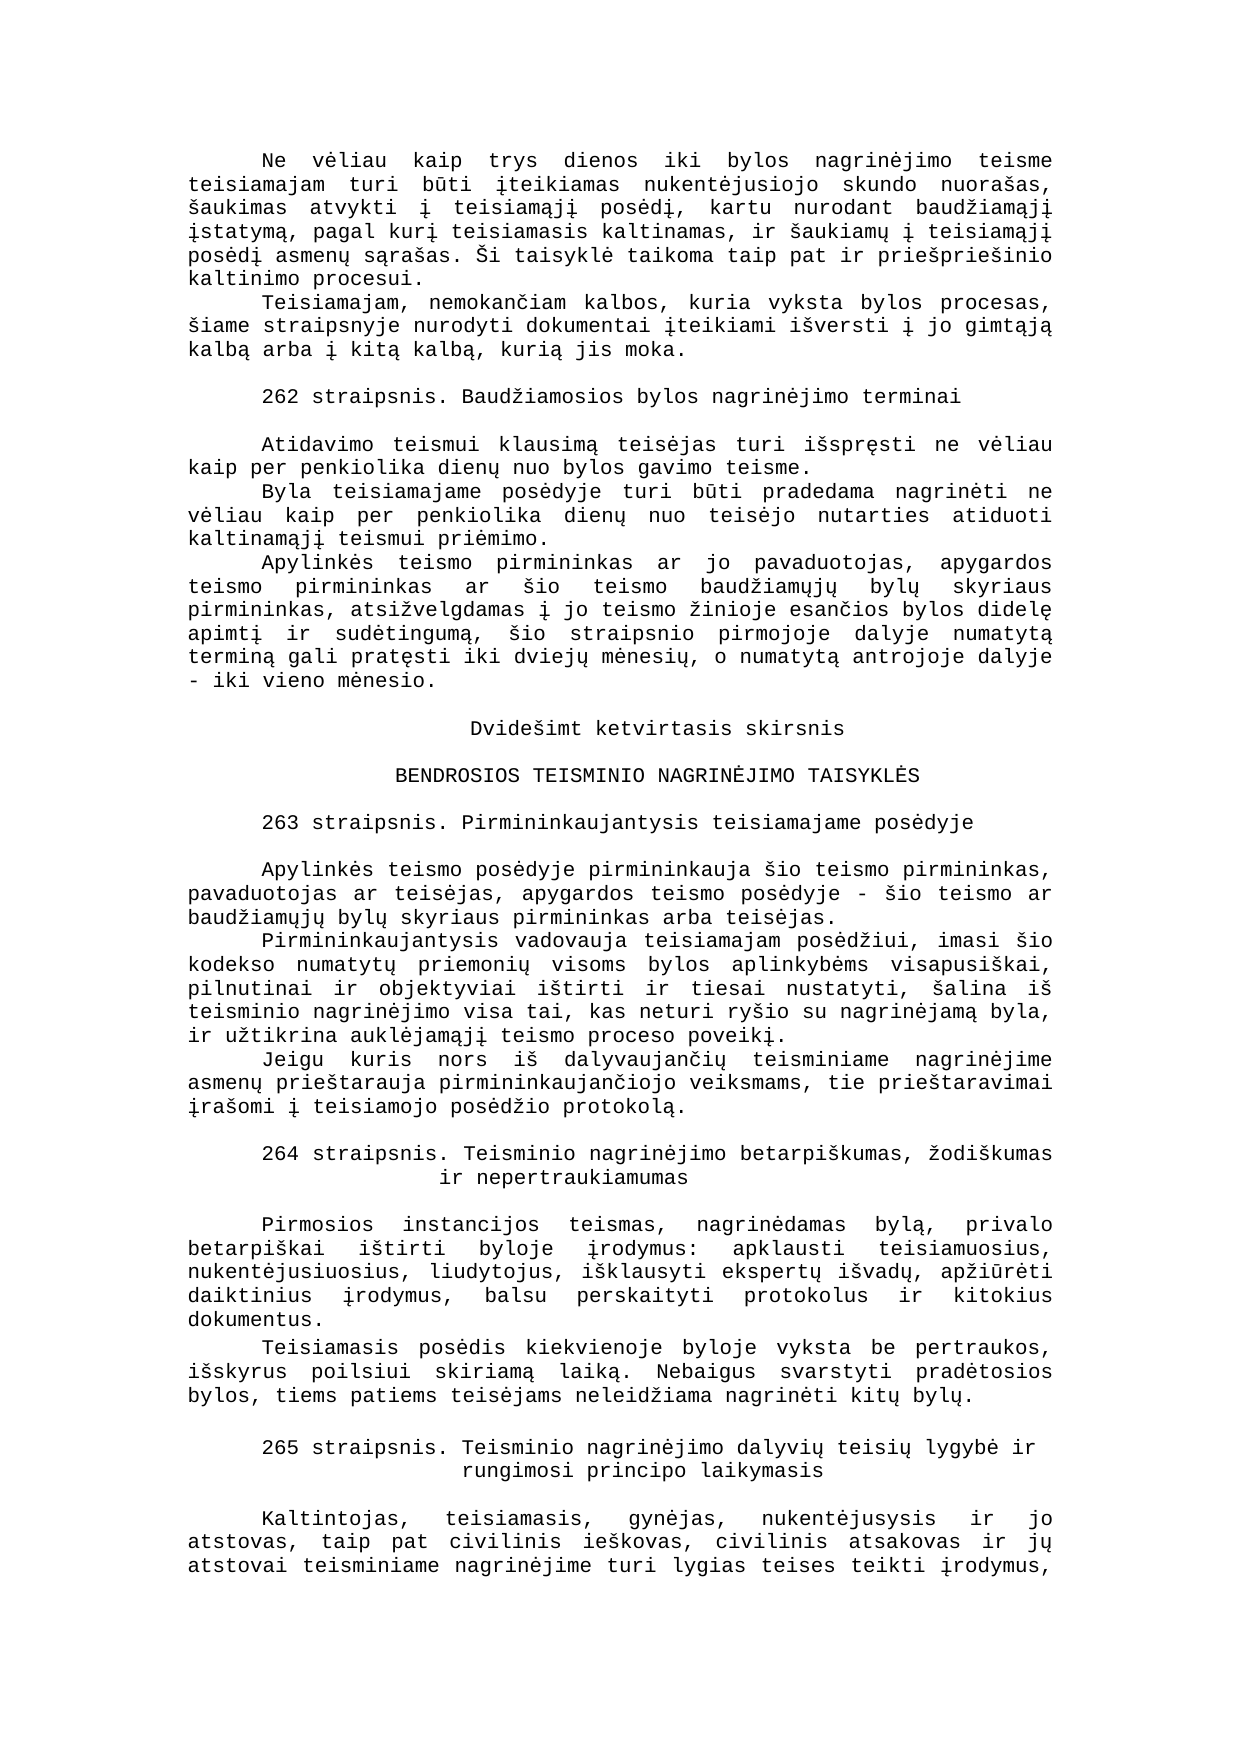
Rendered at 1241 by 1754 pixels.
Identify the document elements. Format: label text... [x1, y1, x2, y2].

text 264 straipsnis. Teisminio nagrinėjimo betarpiškumas, žodiškumas ir nepertraukiamumas [261, 1143, 1053, 1190]
text BENDROSIOS TEISMINIO NAGRINĖJIMO TAISYKLĖS [187, 765, 1053, 788]
text Apylinkės teismo posėdyje pirmininkauja šio teismo pirmininkas, pavaduotojas ar teisėjas, apygardos teismo posėdyje - šio teismo ar baudžiamųjų bylų skyriaus pirmininkas arba teisėjas. [187, 859, 1053, 930]
text Pirmininkaujantysis vadovauja teisiamajam posėdžiui, imasi šio kodekso numatytų priemonių visoms bylos aplinkybėms visapusiškai, pilnutinai ir objektyviai ištirti ir tiesai nustatyti, šalina iš teisminio nagrinėjimo visa tai, kas neturi ryšio su nagrinėjamą byla, ir užtikrina auklėjamąjį teismo proceso poveikį. [187, 930, 1053, 1048]
text Apylinkės teismo pirmininkas ar jo pavaduotojas, apygardos teismo pirmininkas ar šio teismo baudžiamųjų bylų skyriaus pirmininkas, atsižvelgdamas į jo teismo žinioje esančios bylos didelę apimtį ir sudėtingumą, šio straipsnio pirmojoje dalyje numatytą terminą gali pratęsti iki dviejų mėnesių, o numatytą antrojoje dalyje - iki vieno mėnesio. [187, 552, 1053, 694]
text 263 straipsnis. Pirmininkaujantysis teisiamajame posėdyje [187, 812, 1053, 836]
text Teisiamasis posėdis kiekvienoje byloje vyksta be pertraukos, išskyrus poilsiui skiriamą laiką. Nebaigus svarstyti pradėtosios bylos, tiems patiems teisėjams neleidžiama nagrinėti kitų bylų. [187, 1337, 1053, 1408]
text Jeigu kuris nors iš dalyvaujančių teisminiame nagrinėjime asmenų prieštarauja pirmininkaujančiojo veiksmams, tie prieštaravimai įrašomi į teisiamojo posėdžio protokolą. [187, 1048, 1053, 1119]
text 262 straipsnis. Baudžiamosios bylos nagrinėjimo terminai [187, 386, 1053, 410]
text Byla teisiamajame posėdyje turi būti pradedama nagrinėti ne vėliau kaip per penkiolika dienų nuo teisėjo nutarties atiduoti kaltinamąjį teismui priėmimo. [187, 481, 1053, 552]
text rungimosi principo laikymasis [261, 1461, 1053, 1484]
text Ne vėliau kaip trys dienos iki bylos nagrinėjimo teisme teisiamajam turi būti įteikiamas nukentėjusiojo skundo nuorašas, šaukimas atvykti į teisiamąjį posėdį, kartu nurodant baudžiamąjį įstatymą, pagal kurį teisiamasis kaltinamas, ir šaukiamų į teisiamąjį posėdį asmenų sąrašas. Ši taisyklė taikoma taip pat ir priešpriešinio kaltinimo procesui. [187, 150, 1053, 292]
text Dvidešimt ketvirtasis skirsnis [187, 717, 1053, 741]
text Atidavimo teismui klausimą teisėjas turi išspręsti ne vėliau kaip per penkiolika dienų nuo bylos gavimo teisme. [187, 434, 1053, 481]
text Teisiamajam, nemokančiam kalbos, kuria vyksta bylos procesas, šiame straipsnyje nurodyti dokumentai įteikiami išversti į jo gimtąją kalbą arba į kitą kalbą, kurią jis moka. [187, 292, 1053, 363]
text Pirmosios instancijos teismas, nagrinėdamas bylą, privalo betarpiškai ištirti byloje įrodymus: apklausti teisiamuosius, nukentėjusiuosius, liudytojus, išklausyti ekspertų išvadų, apžiūrėti daiktinius įrodymus, balsu perskaityti protokolus ir kitokius dokumentus. [187, 1214, 1053, 1332]
text Kaltintojas, teisiamasis, gynėjas, nukentėjusysis ir jo atstovas, taip pat civilinis ieškovas, civilinis atsakovas ir jų atstovai teisminiame nagrinėjime turi lygias teises teikti įrodymus, [187, 1508, 1053, 1579]
text 265 straipsnis. Teisminio nagrinėjimo dalyvių teisių lygybė ir [261, 1437, 1053, 1461]
